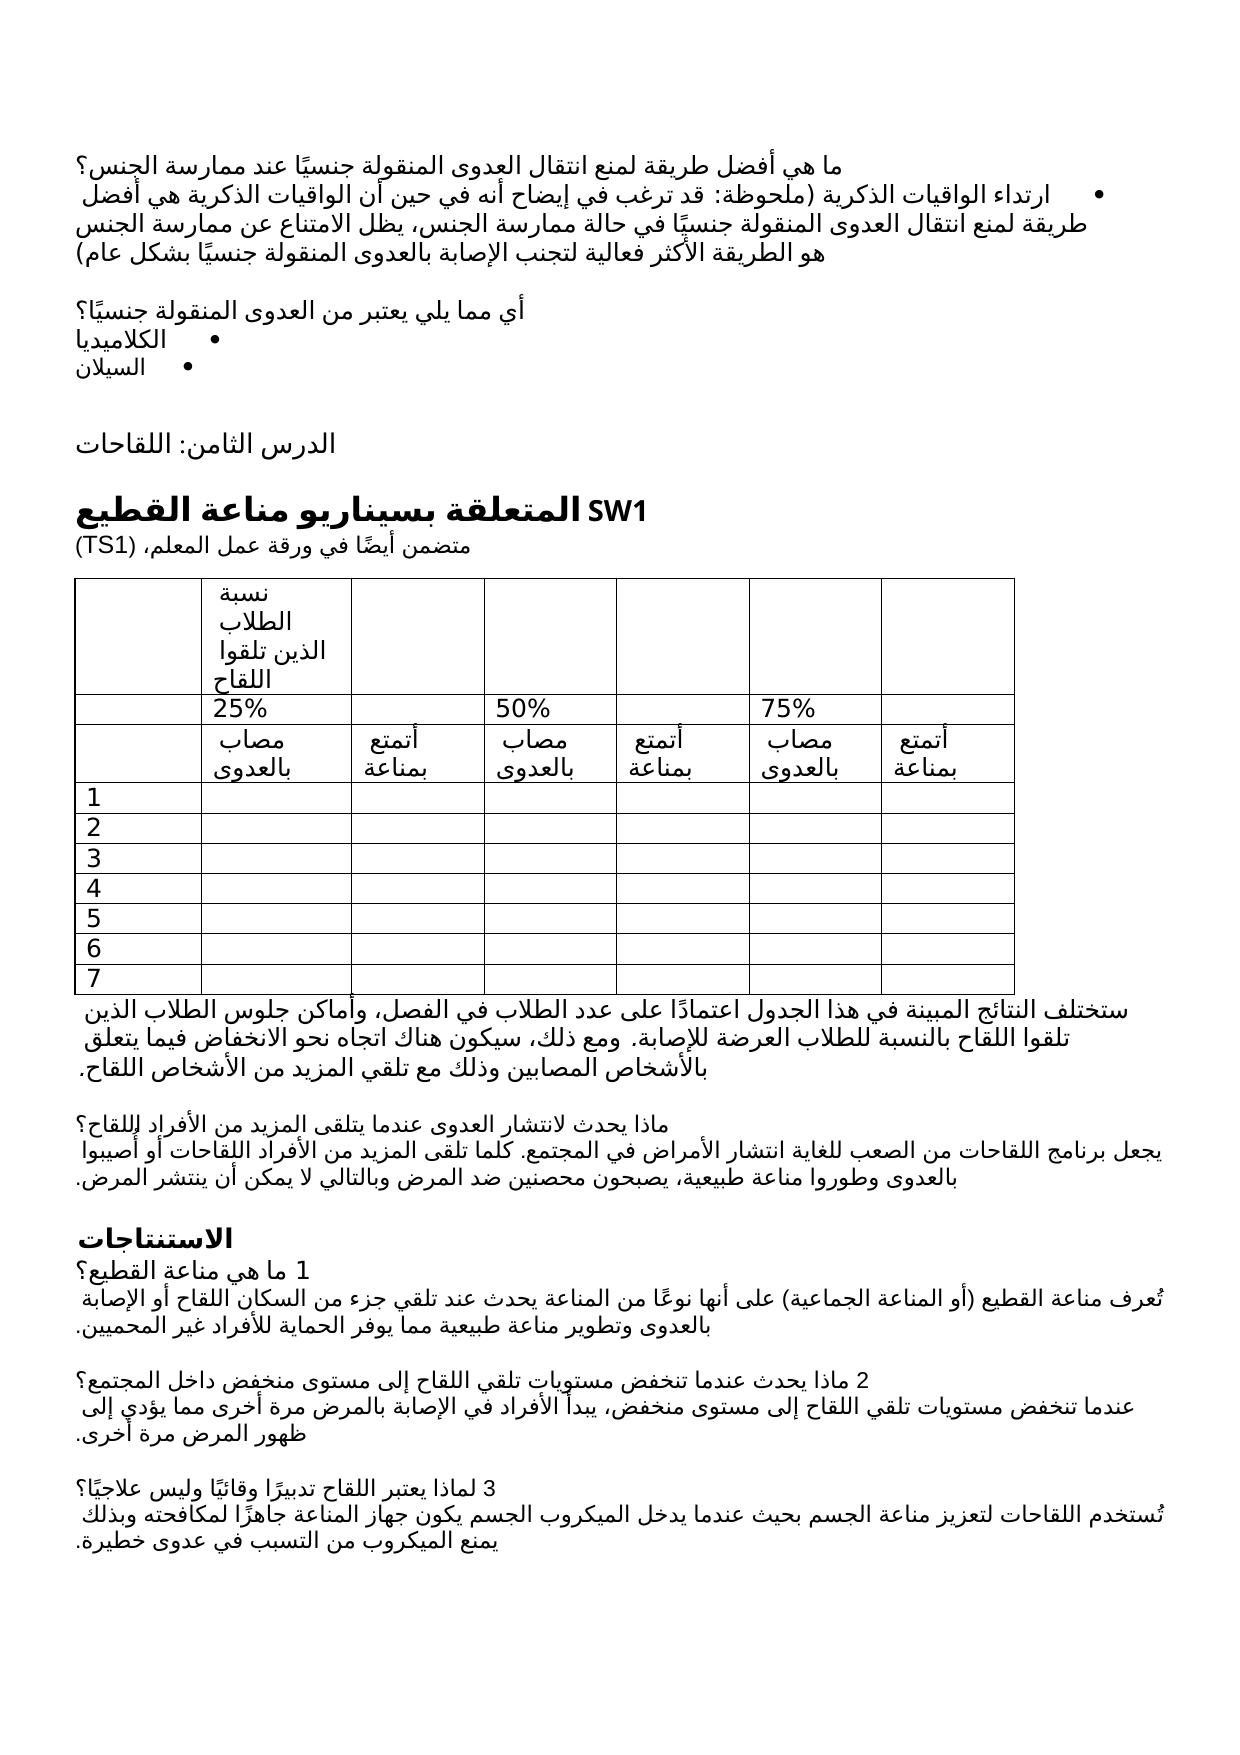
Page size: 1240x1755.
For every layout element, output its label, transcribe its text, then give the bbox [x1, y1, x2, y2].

table_cell 75% [750, 695, 881, 724]
table_cell 3 [76, 844, 201, 873]
table_cell [750, 783, 881, 812]
table_cell [882, 695, 1014, 724]
table_header [352, 579, 484, 693]
text تُستخدم اللقاحات لتعزيز مناعة الجسم بحيث عندما يدخل الميكروب الجسم يكون جهاز المناعة جاهزًا لمكافحته وبذلك يمنع الميكروب من التسبب في عدوى خطيرة. [75, 1501, 1164, 1554]
list ارتداء الواقيات الذكرية (ملحوظة: قد ترغب في إيضاح أنه في حين أن الواقيات الذكرية هي أفضل طريقة لمنع انتقال العدوى المنقولة جنسيًا في حالة ممارسة الجنس، يظل الامتناع عن ممارسة الجنس هو الطريقة الأكثر فعالية لتجنب الإصابة بالعدوى المنقولة جنسيًا بشكل عام) [75, 180, 1127, 267]
table_cell [202, 934, 351, 963]
table_cell [882, 783, 1014, 812]
table_cell [882, 874, 1014, 903]
text ستختلف النتائج المبينة في هذا الجدول اعتمادًا على عدد الطلاب في الفصل، وأماكن جلوس الطلاب الذين تلقوا اللقاح بالنسبة للطلاب العرضة للإصابة. ومع ذلك، سيكون هناك اتجاه نحو الانخفاض فيما يتعلق بالأشخاص المصابين وذلك مع تلقي المزيد من الأشخاص اللقاح. [75, 995, 1164, 1082]
table_cell [882, 934, 1014, 963]
table_cell [352, 965, 484, 994]
table_cell [750, 874, 881, 903]
table_cell 7 [76, 965, 201, 994]
table_cell [617, 783, 749, 812]
table_cell مصاب بالعدوى [202, 725, 351, 782]
table_cell [750, 814, 881, 843]
table_cell [882, 965, 1014, 994]
table_cell [76, 695, 201, 724]
table_cell 1 [76, 783, 201, 812]
table_cell [352, 783, 484, 812]
table_header نسبة الطلاب الذين تلقوا اللقاح [202, 579, 351, 693]
list الكلاميديا [75, 325, 1127, 353]
subtitle SW1 المتعلقة بسيناريو مناعة القطيع [75, 490, 1164, 530]
table_cell 2 [76, 814, 201, 843]
table_cell [485, 904, 616, 933]
table_cell [202, 844, 351, 873]
table_cell [352, 934, 484, 963]
table_cell [617, 874, 749, 903]
text تُعرف مناعة القطيع (أو المناعة الجماعية) على أنها نوعًا من المناعة يحدث عند تلقي جزء من السكان اللقاح أو الإصابة بالعدوى وتطوير مناعة طبيعية مما يوفر الحماية للأفراد غير المحميين. [75, 1285, 1164, 1338]
table_cell 25% [202, 695, 351, 724]
table_cell [202, 783, 351, 812]
table_cell [352, 814, 484, 843]
table_header [485, 579, 616, 693]
text 1 ما هي مناعة القطيع؟ [75, 1256, 1164, 1285]
table_header [76, 579, 201, 693]
table_cell [76, 725, 201, 782]
table_cell [485, 783, 616, 812]
table_cell [485, 874, 616, 903]
text أي مما يلي يعتبر من العدوى المنقولة جنسيًا؟ [75, 296, 1164, 325]
table_cell [617, 844, 749, 873]
table_cell [202, 904, 351, 933]
table_cell [352, 904, 484, 933]
table_cell [485, 844, 616, 873]
table_cell [882, 814, 1014, 843]
table_cell [617, 934, 749, 963]
table_cell [617, 695, 749, 724]
subtitle الاستنتاجات [75, 1223, 1164, 1254]
table_cell أتمتع بمناعة [352, 725, 484, 782]
table_cell [485, 934, 616, 963]
table_cell أتمتع بمناعة [617, 725, 749, 782]
table_cell [882, 844, 1014, 873]
table_cell [750, 844, 881, 873]
table_cell [485, 965, 616, 994]
table_header [617, 579, 749, 693]
table_cell [352, 695, 484, 724]
table_cell [617, 814, 749, 843]
table_cell [352, 874, 484, 903]
table_cell [617, 965, 749, 994]
table_cell مصاب بالعدوى [750, 725, 881, 782]
table_cell 5 [76, 904, 201, 933]
list السيلان [75, 353, 1127, 380]
table_cell 6 [76, 934, 201, 963]
table_header [882, 579, 1014, 693]
table_cell [202, 814, 351, 843]
table_cell مصاب بالعدوى [485, 725, 616, 782]
table_cell [202, 965, 351, 994]
text يجعل برنامج اللقاحات من الصعب للغاية انتشار الأمراض في المجتمع. كلما تلقى المزيد من الأفراد اللقاحات أو أُصيبوا بالعدوى وطوروا مناعة طبيعية، يصبحون محصنين ضد المرض وبالتالي لا يمكن أن ينتشر المرض. [75, 1137, 1164, 1190]
table_cell [750, 934, 881, 963]
text ماذا يحدث لانتشار العدوى عندما يتلقى المزيد من الأفراد اللقاح؟ [75, 1111, 1164, 1137]
table_cell [352, 844, 484, 873]
table_cell 4 [76, 874, 201, 903]
table_cell [750, 904, 881, 933]
text ما هي أفضل طريقة لمنع انتقال العدوى المنقولة جنسيًا عند ممارسة الجنس؟ [75, 151, 1164, 180]
text 3 لماذا يعتبر اللقاح تدبيرًا وقائيًا وليس علاجيًا؟ [75, 1474, 1164, 1501]
table_cell أتمتع بمناعة [882, 725, 1014, 782]
table_cell [485, 814, 616, 843]
table_cell [882, 904, 1014, 933]
text متضمن أيضًا في ورقة عمل المعلم، (TS1) [75, 530, 1164, 559]
table_cell [202, 874, 351, 903]
table_cell [617, 904, 749, 933]
text عندما تنخفض مستويات تلقي اللقاح إلى مستوى منخفض، يبدأ الأفراد في الإصابة بالمرض مرة أخرى مما يؤدي إلى ظهور المرض مرة أخرى. [75, 1393, 1164, 1446]
table_cell [750, 965, 881, 994]
text 2 ماذا يحدث عندما تنخفض مستويات تلقي اللقاح إلى مستوى منخفض داخل المجتمع؟ [75, 1367, 1164, 1393]
table_header [750, 579, 881, 693]
subtitle الدرس الثامن: اللقاحات [75, 428, 1164, 459]
table_cell 50% [485, 695, 616, 724]
